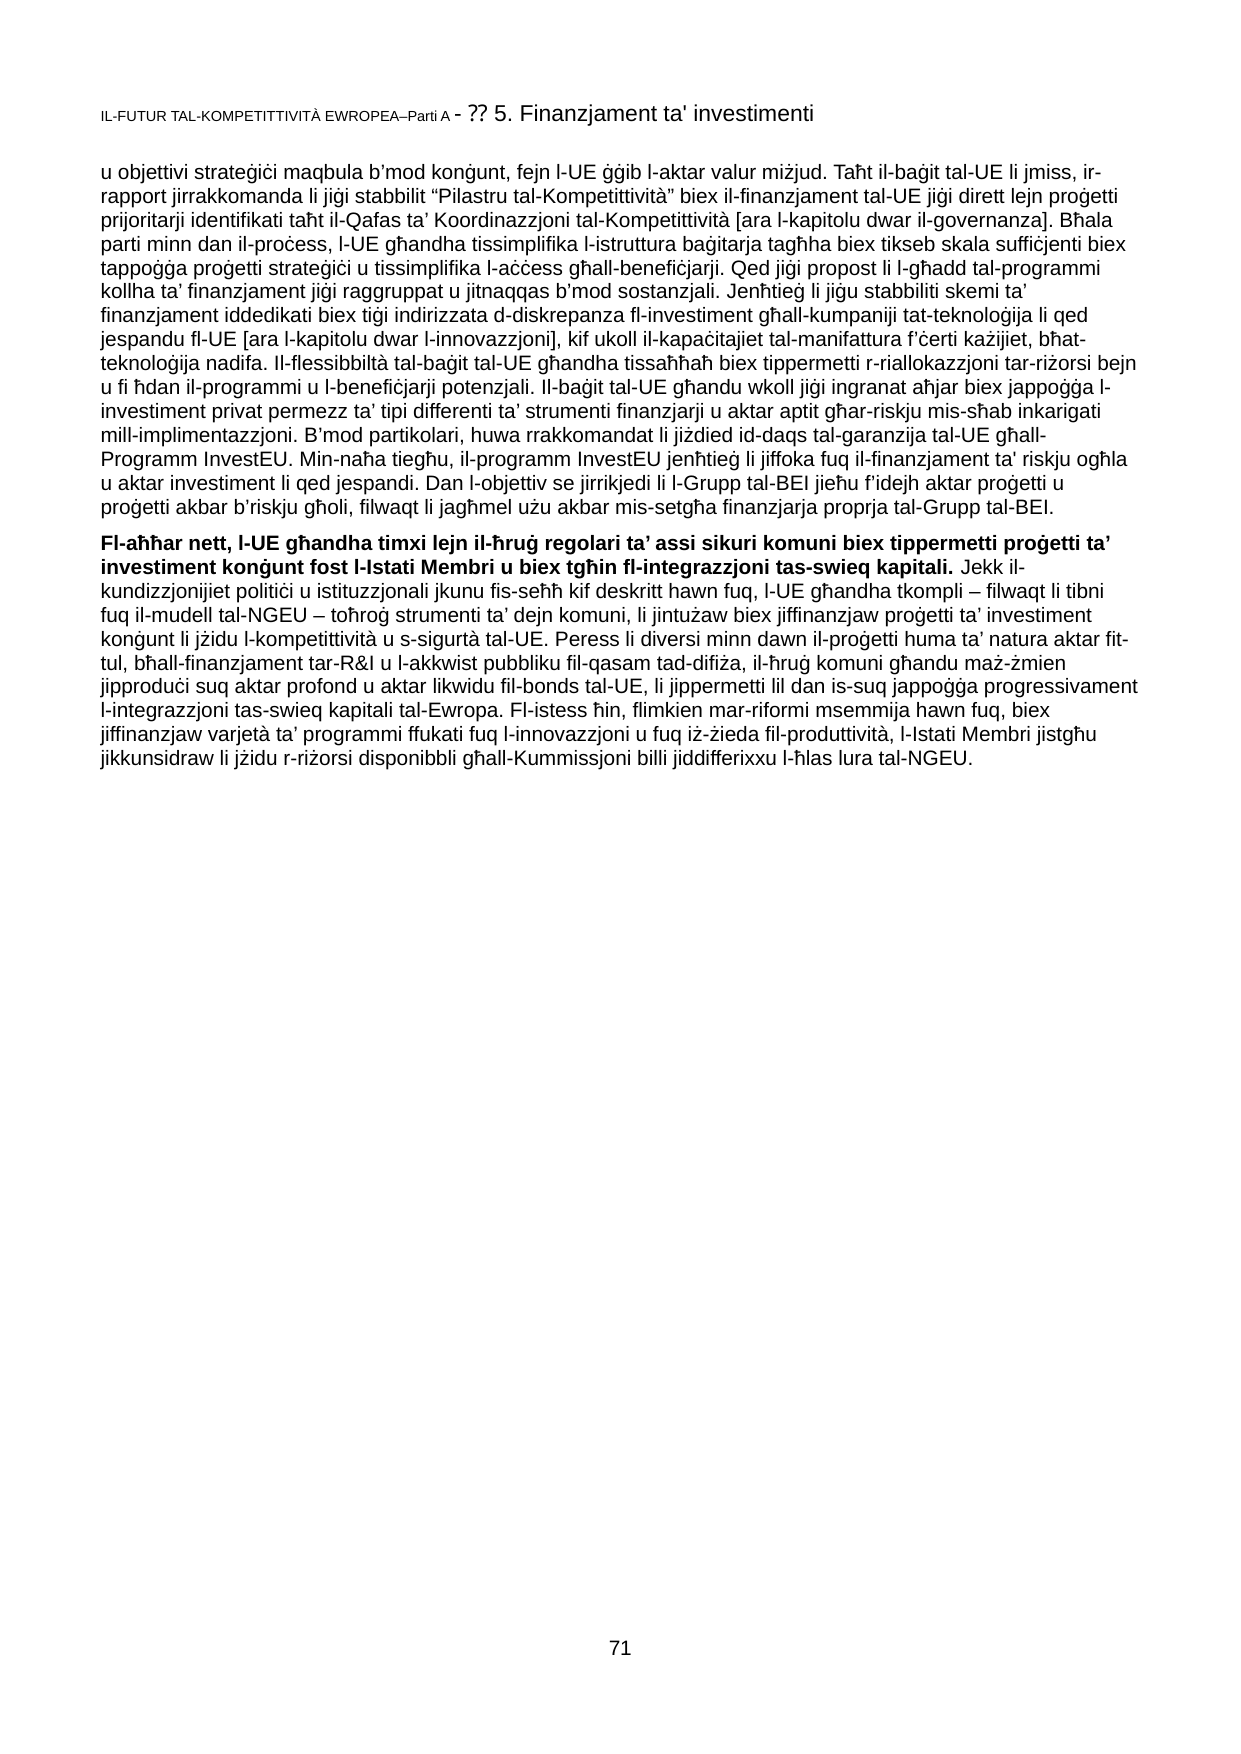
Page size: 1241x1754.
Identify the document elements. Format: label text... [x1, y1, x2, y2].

text Fl-aħħar nett, l-UE għandha timxi lejn il-ħruġ regolari ta’ assi sikuri komuni biex tippermetti proġetti ta’ investiment konġunt fost l-Istati Membri u biex tgħin fl-integrazzjoni tas-swieq kapitali. Jekk il-kundizzjonijiet politiċi u istituzzjonali jkunu fis-seħħ kif deskritt hawn fuq, l-UE għandha tkompli – filwaqt li tibni fuq il-mudell tal-NGEU – toħroġ strumenti ta’ dejn komuni, li jintużaw biex jiffinanzjaw proġetti ta’ investiment konġunt li jżidu l-kompetittività u s-sigurtà tal-UE. Peress li diversi minn dawn il-proġetti huma ta’ natura aktar fit-tul, bħall-finanzjament tar-R&I u l-akkwist pubbliku fil-qasam tad-difiża, il-ħruġ komuni għandu maż-żmien jipproduċi suq aktar profond u aktar likwidu fil-bonds tal-UE, li jippermetti lil dan is-suq jappoġġa progressivament l-integrazzjoni tas-swieq kapitali tal-Ewropa. Fl-istess ħin, flimkien mar-riformi msemmija hawn fuq, biex jiffinanzjaw varjetà ta’ programmi ffukati fuq l-innovazzjoni u fuq iż-żieda fil-produttività, l-Istati Membri jistgħu jikkunsidraw li jżidu r-riżorsi disponibbli għall-Kummissjoni billi jiddifferixxu l-ħlas lura tal-NGEU. [100, 531, 1140, 770]
text u objettivi strateġiċi maqbula b’mod konġunt, fejn l-UE ġġib l-aktar valur miżjud. Taħt il-baġit tal-UE li jmiss, ir-rapport jirrakkomanda li jiġi stabbilit “Pilastru tal-Kompetittività” biex il-finanzjament tal-UE jiġi dirett lejn proġetti prijoritarji identifikati taħt il-Qafas ta’ Koordinazzjoni tal-Kompetittività [ara l-kapitolu dwar il-governanza]. Bħala parti minn dan il-proċess, l-UE għandha tissimplifika l-istruttura baġitarja tagħha biex tikseb skala suffiċjenti biex tappoġġa proġetti strateġiċi u tissimplifika l-aċċess għall-benefiċjarji. Qed jiġi propost li l-għadd tal-programmi kollha ta’ finanzjament jiġi raggruppat u jitnaqqas b’mod sostanzjali. Jenħtieġ li jiġu stabbiliti skemi ta’ finanzjament iddedikati biex tiġi indirizzata d-diskrepanza fl-investiment għall-kumpaniji tat-teknoloġija li qed jespandu fl-UE [ara l-kapitolu dwar l-innovazzjoni], kif ukoll il-kapaċitajiet tal-manifattura f’ċerti każijiet, bħat-teknoloġija nadifa. Il-flessibbiltà tal-baġit tal-UE għandha tissaħħaħ biex tippermetti r-riallokazzjoni tar-riżorsi bejn u fi ħdan il-programmi u l-benefiċjarji potenzjali. Il-baġit tal-UE għandu wkoll jiġi ingranat aħjar biex jappoġġa l-investiment privat permezz ta’ tipi differenti ta’ strumenti finanzjarji u aktar aptit għar-riskju mis-sħab inkarigati mill-implimentazzjoni. B’mod partikolari, huwa rrakkomandat li jiżdied id-daqs tal-garanzija tal-UE għall-Programm InvestEU. Min-naħa tiegħu, il-programm InvestEU jenħtieġ li jiffoka fuq il-finanzjament ta' riskju ogħla u aktar investiment li qed jespandi. Dan l-objettiv se jirrikjedi li l-Grupp tal-BEI jieħu f’idejh aktar proġetti u proġetti akbar b’riskju għoli, filwaqt li jagħmel użu akbar mis-setgħa finanzjarja proprja tal-Grupp tal-BEI. [100, 159, 1140, 519]
